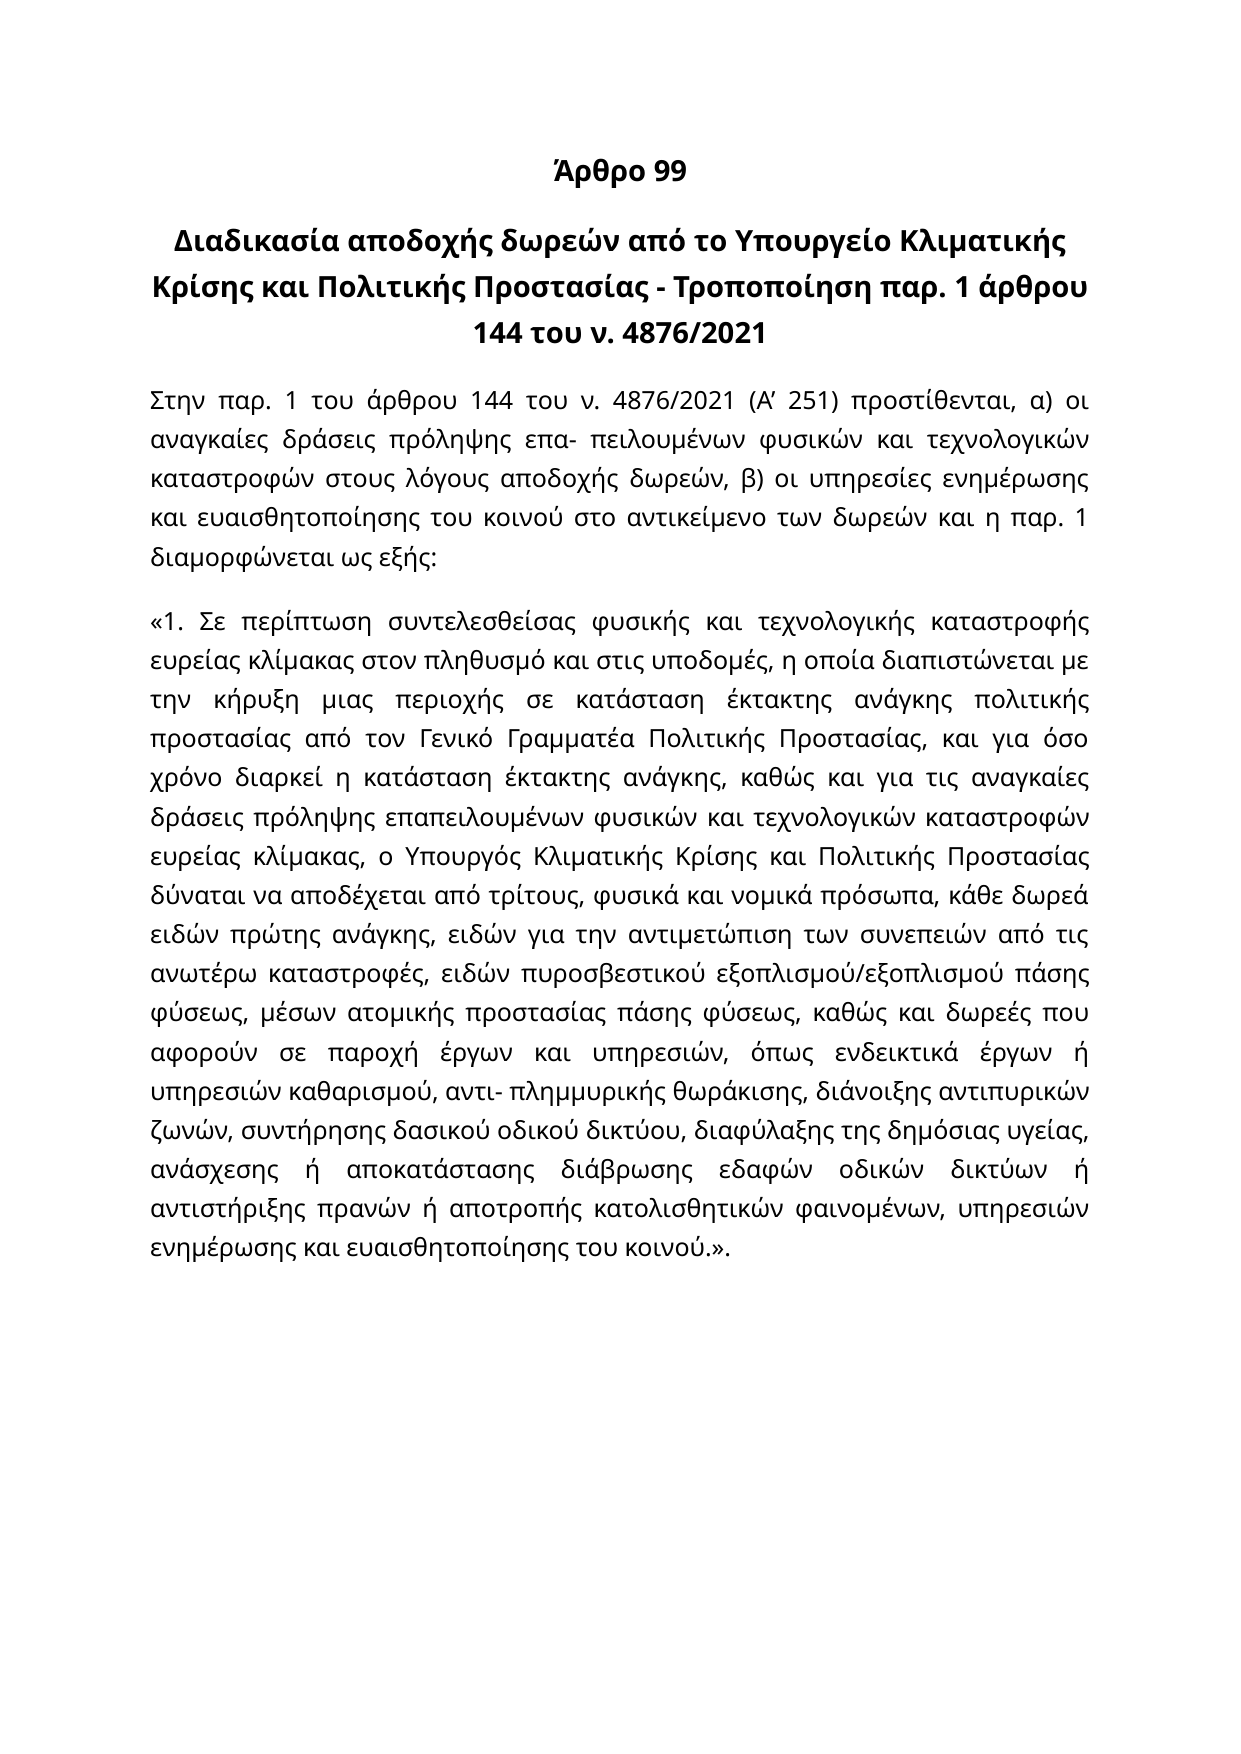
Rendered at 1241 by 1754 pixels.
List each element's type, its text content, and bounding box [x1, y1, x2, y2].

subtitle Άρθρο 99 [150, 150, 1090, 190]
text Στην παρ. 1 του άρθρου 144 του ν. 4876/2021 (Α’ 251) προστίθενται, α) οι αναγκαίες δράσεις πρόληψης επα- πειλουμένων φυσικών και τεχνολογικών καταστροφών στους λόγους αποδοχής δωρεών, β) οι υπηρεσίες ενημέρωσης και ευαισθητοποίησης του κοινού στο αντικείμενο των δωρεών και η παρ. 1 διαμορφώνεται ως εξής: [150, 382, 1090, 573]
text «1. Σε περίπτωση συντελεσθείσας φυσικής και τεχνολογικής καταστροφής ευρείας κλίμακας στον πληθυσμό και στις υποδομές, η οποία διαπιστώνεται με την κήρυξη μιας περιοχής σε κατάσταση έκτακτης ανάγκης πολιτικής προστασίας από τον Γενικό Γραμματέα Πολιτικής Προστασίας, και για όσο χρόνο διαρκεί η κατάσταση έκτακτης ανάγκης, καθώς και για τις αναγκαίες δράσεις πρόληψης επαπειλουμένων φυσικών και τεχνολογικών καταστροφών ευρείας κλίμακας, ο Υπουργός Κλιματικής Κρίσης και Πολιτικής Προστασίας δύναται να αποδέχεται από τρίτους, φυσικά και νομικά πρόσωπα, κάθε δωρεά ειδών πρώτης ανάγκης, ειδών για την αντιμετώπιση των συνεπειών από τις ανωτέρω καταστροφές, ειδών πυροσβεστικού εξοπλισμού/εξοπλισμού πάσης φύσεως, μέσων ατομικής προστασίας πάσης φύσεως, καθώς και δωρεές που αφορούν σε παροχή έργων και υπηρεσιών, όπως ενδεικτικά έργων ή υπηρεσιών καθαρισμού, αντι- πλημμυρικής θωράκισης, διάνοιξης αντιπυρικών ζωνών, συντήρησης δασικού οδικού δικτύου, διαφύλαξης της δημόσιας υγείας, ανάσχεσης ή αποκατάστασης διάβρωσης εδαφών οδικών δικτύων ή αντιστήριξης πρανών ή αποτροπής κατολισθητικών φαινομένων, υπηρεσιών ενημέρωσης και ευαισθητοποίησης του κοινού.». [150, 603, 1090, 1264]
subtitle Διαδικασία αποδοχής δωρεών από το Υπουργείο Κλιματικής Κρίσης και Πολιτικής Προστασίας - Τροποποίηση παρ. 1 άρθρου 144 του ν. 4876/2021 [150, 221, 1090, 352]
